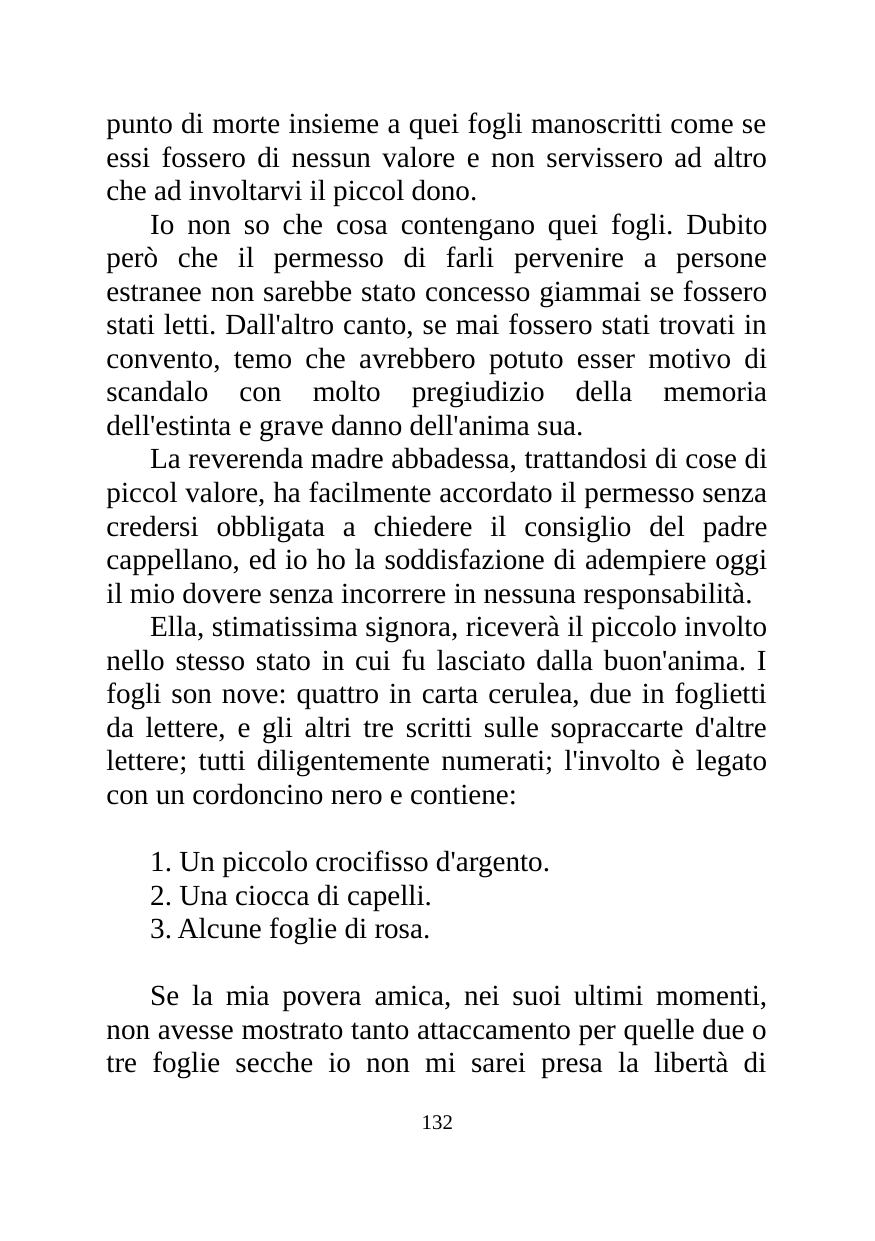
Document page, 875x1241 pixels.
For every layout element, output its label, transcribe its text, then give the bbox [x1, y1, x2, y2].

text 1. Un piccolo crocifisso d'argento. [106, 844, 768, 878]
text 3. Alcune foglie di rosa. [106, 911, 768, 945]
text 2. Una ciocca di capelli. [106, 878, 768, 911]
text Io non so che cosa contengano quei fogli. Dubito però che il permesso di farli pervenire a persone estranee non sarebbe stato concesso giammai se fossero stati letti. Dall'altro canto, se mai fossero stati trovati in convento, temo che avrebbero potuto esser motivo di scandalo con molto pregiudizio della memoria dell'estinta e grave danno dell'anima sua. [106, 207, 768, 442]
text La reverenda madre abbadessa, trattandosi di cose di piccol valore, ha facilmente accordato il permesso senza credersi obbligata a chiedere il consiglio del padre cappellano, ed io ho la soddisfazione di adempiere oggi il mio dovere senza incorrere in nessuna responsabilità. [106, 442, 768, 609]
text Ella, stimatissima signora, riceverà il piccolo involto nello stesso stato in cui fu lasciato dalla buon'anima. I fogli son nove: quattro in carta cerulea, due in foglietti da lettere, e gli altri tre scritti sulle sopraccarte d'altre lettere; tutti diligentemente numerati; l'involto è legato con un cordoncino nero e contiene: [106, 609, 768, 811]
text Se la mia povera amica, nei suoi ultimi momenti, non avesse mostrato tanto attaccamento per quelle due o tre foglie secche io non mi sarei presa la libertà di [106, 978, 768, 1079]
text punto di morte insieme a quei fogli manoscritti come se essi fossero di nessun valore e non servissero ad altro che ad involtarvi il piccol dono. [106, 106, 768, 207]
